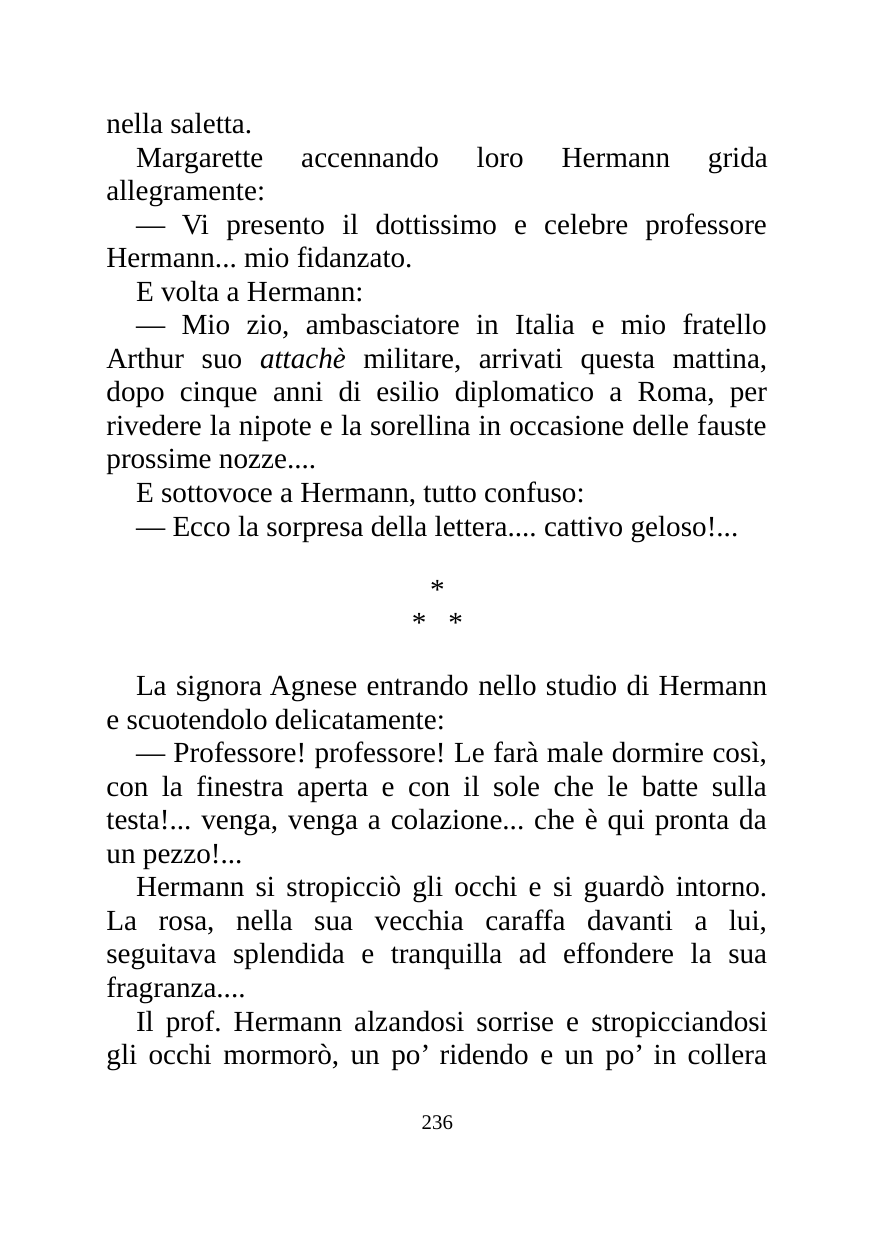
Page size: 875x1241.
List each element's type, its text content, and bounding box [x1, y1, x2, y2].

text nella saletta. [106, 106, 768, 140]
text La signora Agnese entrando nello studio di Hermann e scuotendolo delicatamente: [106, 668, 768, 735]
text Hermann si stropicciò gli occhi e si guardò intorno. La rosa, nella sua vecchia caraffa davanti a lui, seguitava splendida e tranquilla ad effondere la sua fragranza.... [106, 869, 768, 1004]
text E volta a Hermann: [106, 274, 768, 307]
text Il prof. Hermann alzandosi sorrise e stropicciandosi gli occhi mormorò, un po’ ridendo e un po’ in collera [106, 1004, 768, 1071]
text — Mio zio, ambasciatore in Italia e mio fratello Arthur suo attachè militare, arrivati questa mattina, dopo cinque anni di esilio diplomatico a Roma, per rivedere la nipote e la sorellina in occasione delle fauste prossime nozze.... [106, 307, 768, 475]
text E sottovoce a Hermann, tutto confuso: [106, 475, 768, 509]
text * * * [106, 572, 768, 639]
text — Vi presento il dottissimo e celebre professore Hermann... mio fidanzato. [106, 207, 768, 274]
text Margarette accennando loro Hermann grida allegramente: [106, 140, 768, 207]
text — Professore! professore! Le farà male dormire così, con la finestra aperta e con il sole che le batte sulla testa!... venga, venga a colazione... che è qui pronta da un pezzo!... [106, 735, 768, 869]
text — Ecco la sorpresa della lettera.... cattivo geloso!... [106, 509, 768, 542]
